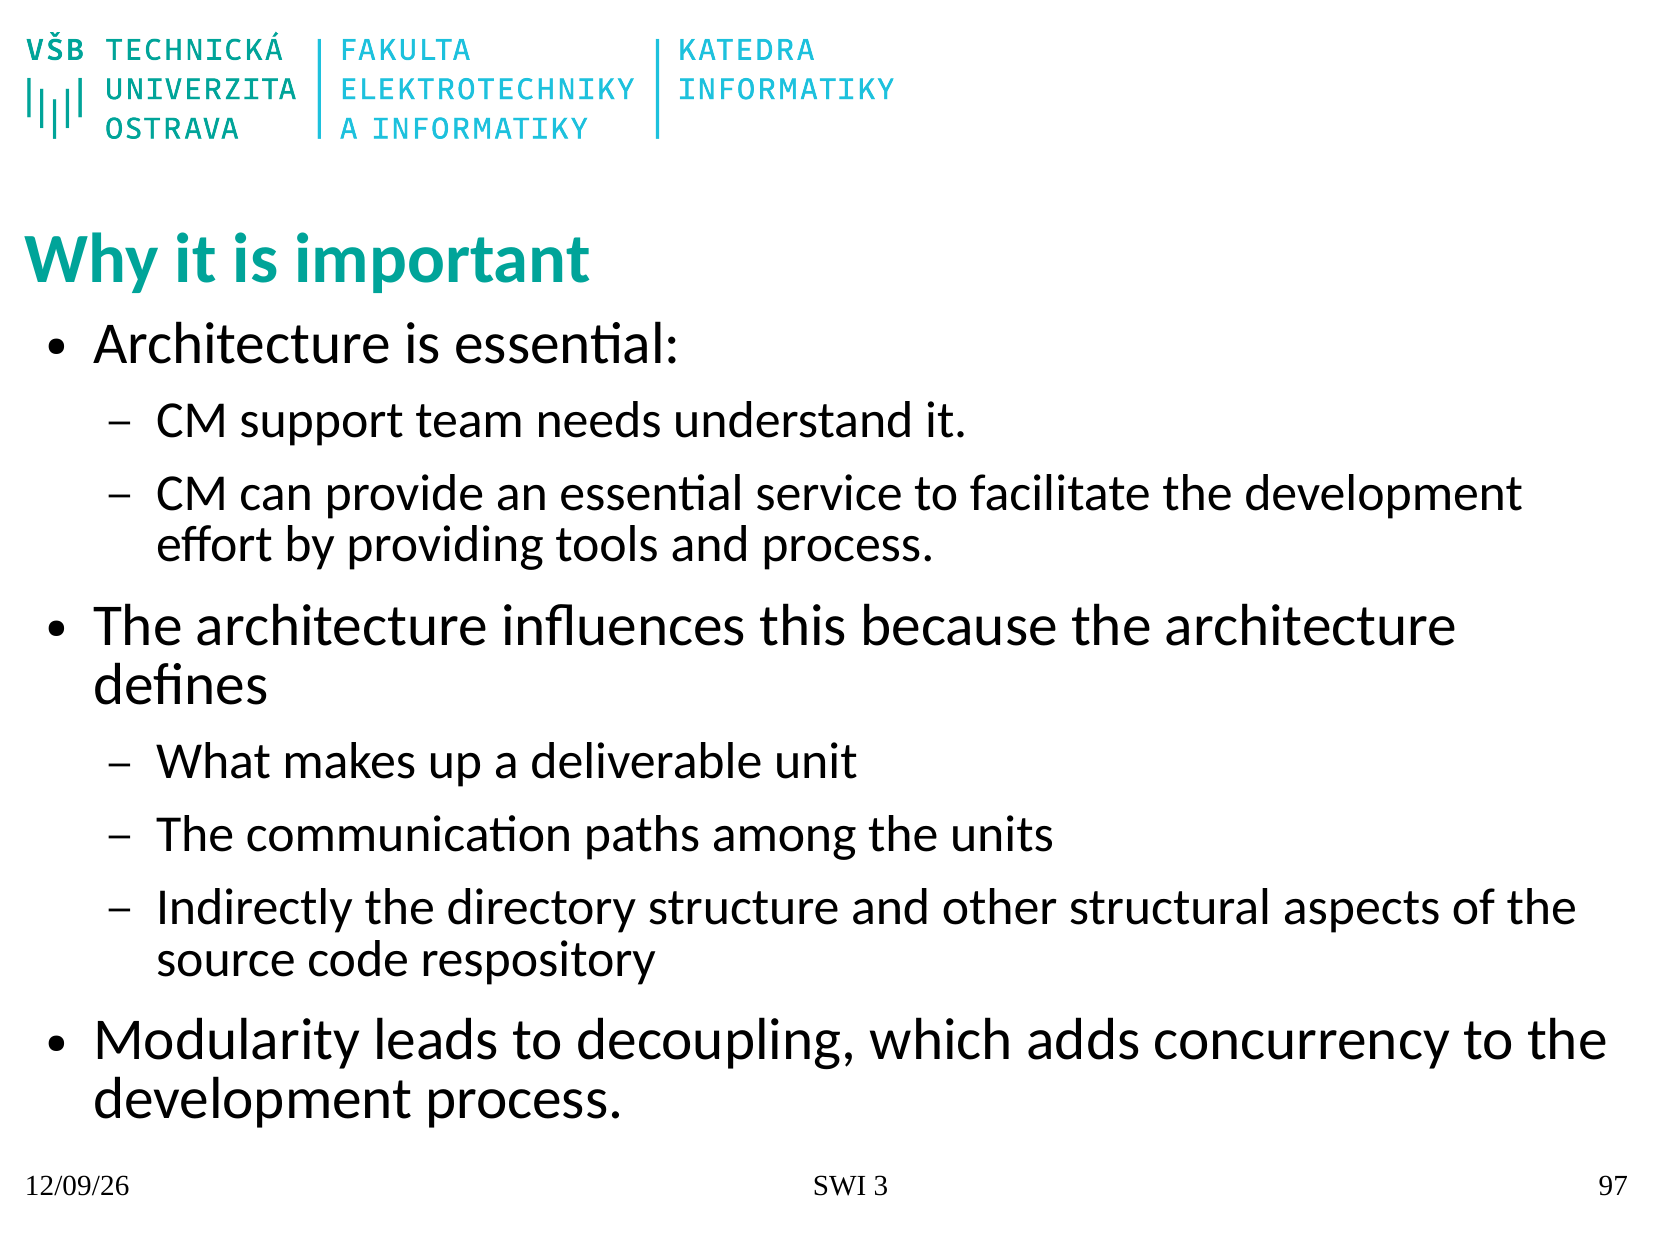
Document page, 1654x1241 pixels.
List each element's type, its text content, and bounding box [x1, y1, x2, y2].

picture [26, 31, 894, 139]
list Architecture is essential: CM support team needs understand it. CM can provide an essential service to facilitate the development effort by providing tools and process. The architecture influences this because the architecture defines What makes up a deliverable unit The communication paths among the units Indirectly the directory structure and other structural aspects of the source code respository Modularity leads to decoupling, which adds concurrency to the development process. [30, 318, 1629, 1146]
title Why it is important [24, 169, 1629, 300]
